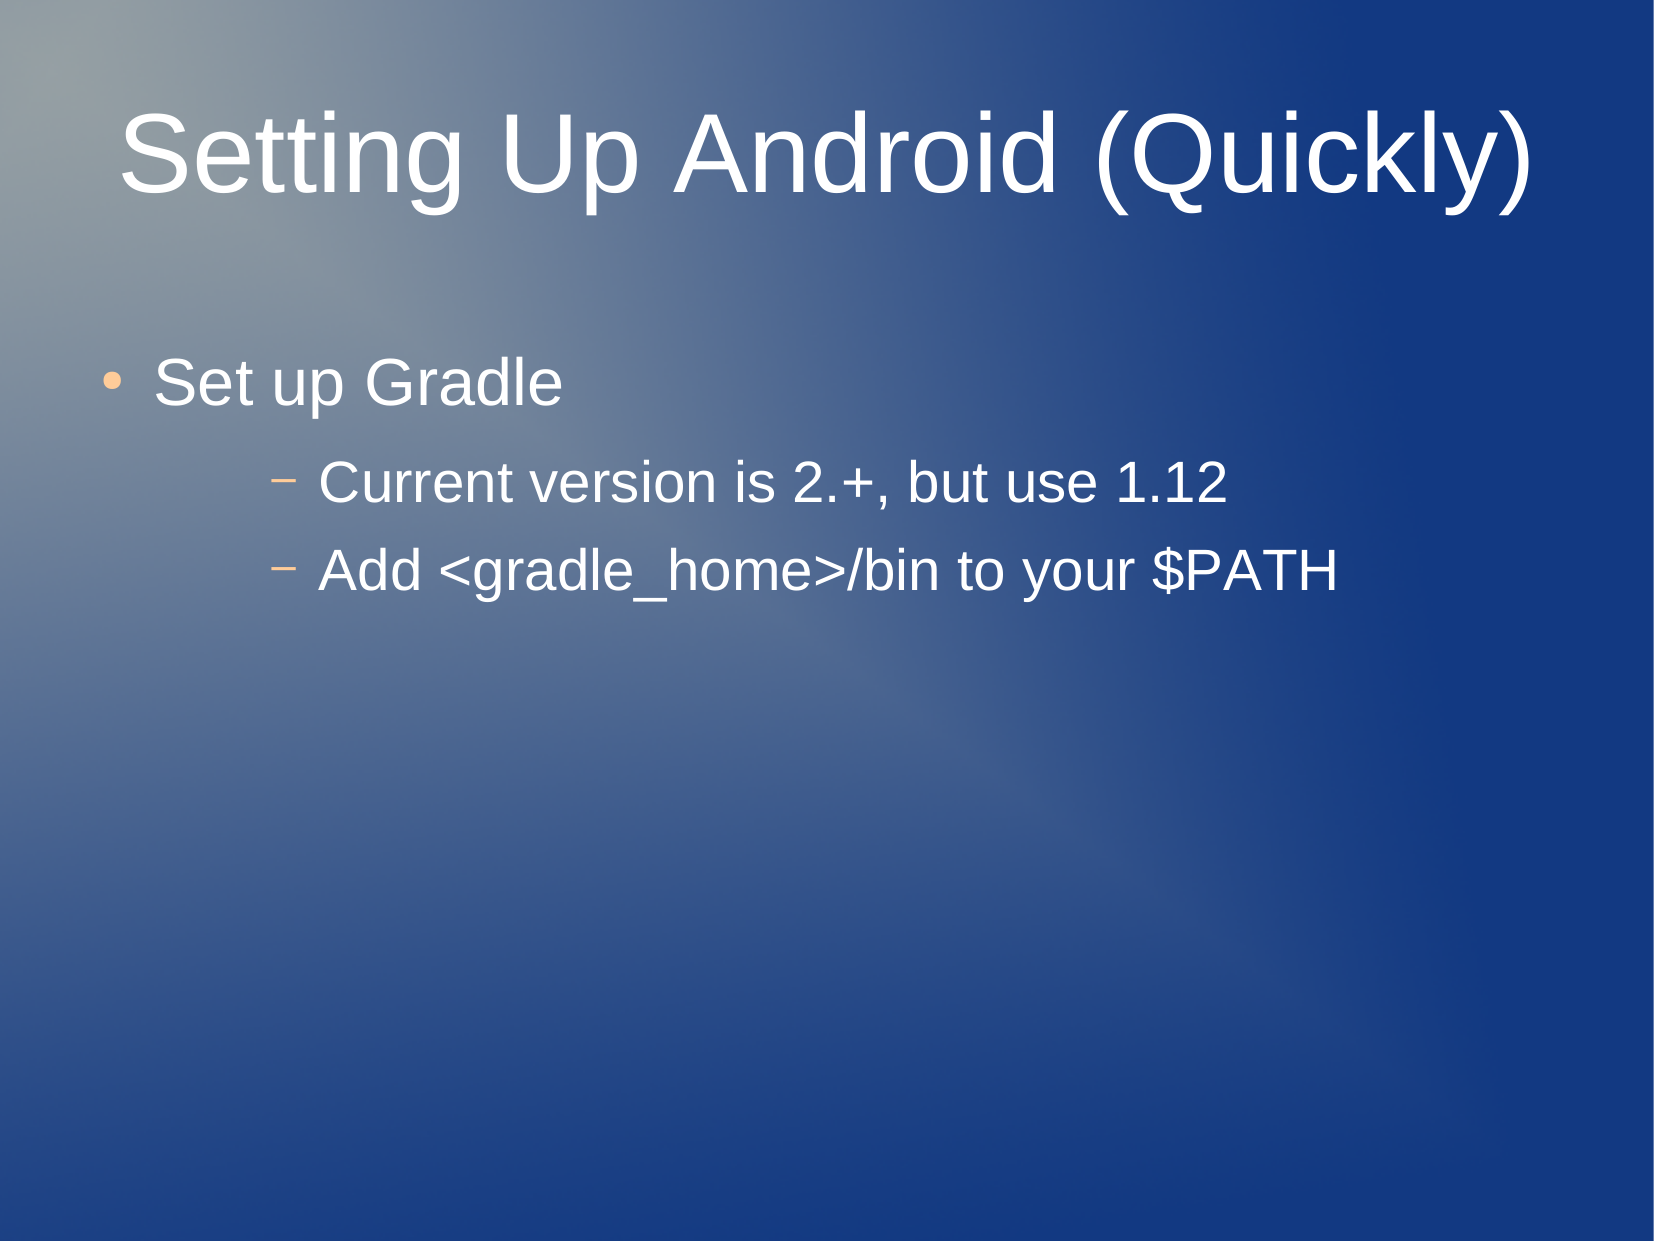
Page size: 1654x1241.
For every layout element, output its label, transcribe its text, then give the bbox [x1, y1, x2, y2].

list Set up Gradle Current version is 2.+, but use 1.12 Add <gradle_home>/bin to your $PATH [82, 345, 1571, 1065]
picture [0, 0, 1654, 1241]
title Setting Up Android (Quickly) [82, 49, 1571, 257]
